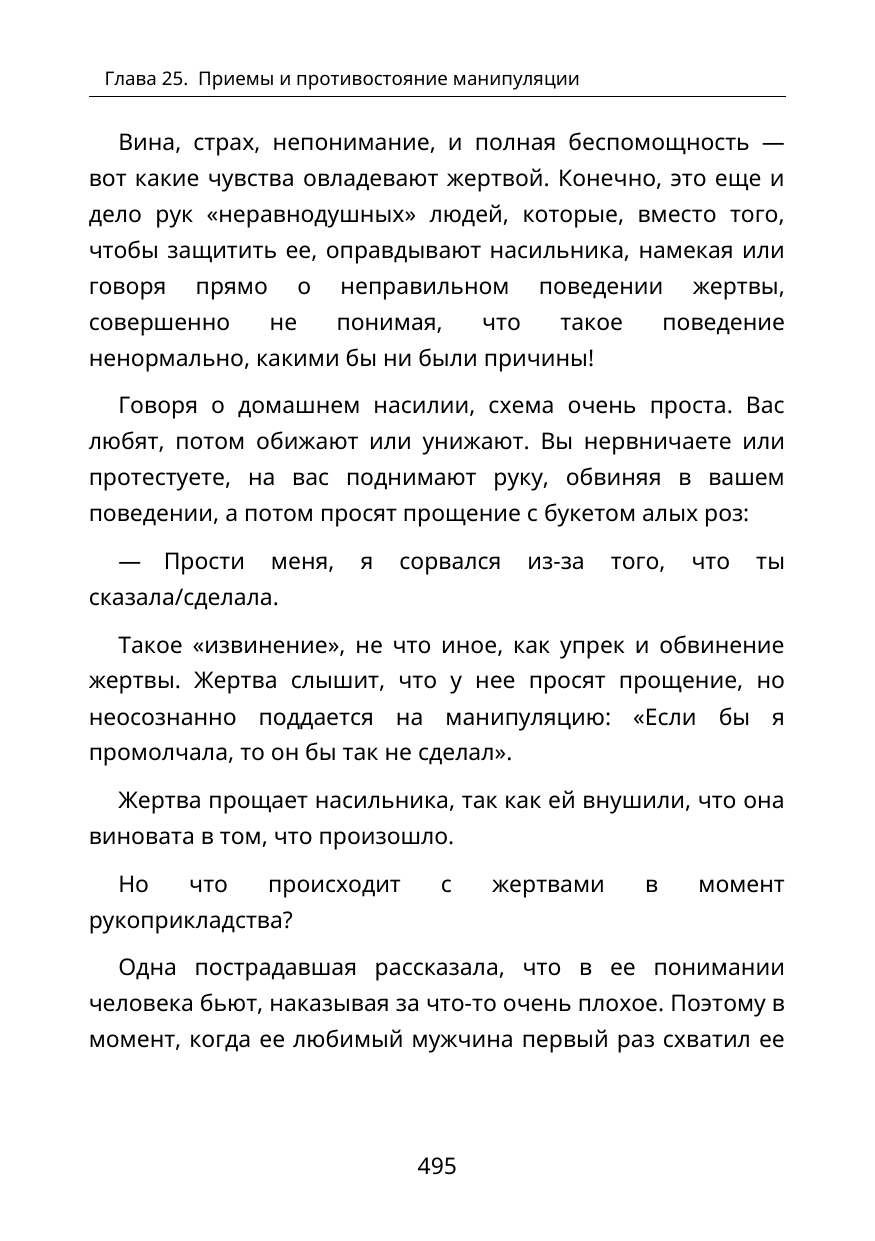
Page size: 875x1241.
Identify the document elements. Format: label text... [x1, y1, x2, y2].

text Вина, страх, непонимание, и полная беспомощность — вот какие чувства овладевают жертвой. Конечно, это еще и дело рук «неравнодушных» людей, которые, вместо того, чтобы защитить ее, оправдывают насильника, намекая или говоря прямо о неправильном поведении жертвы, совершенно не понимая, что такое поведение ненормально, какими бы ни были причины! [88, 126, 786, 373]
text Одна пострадавшая рассказала, что в ее понимании человека бьют, наказывая за что-то очень плохое. Поэтому в момент, когда ее любимый мужчина первый раз схватил ее [88, 951, 786, 1054]
text Но что происходит с жертвами в момент рукоприкладства? [88, 868, 786, 935]
text Такое «извинение», не что иное, как упрек и обвинение жертвы. Жертва слышит, что у нее просят прощение, но неосознанно поддается на манипуляцию: «Если бы я промолчала, то он бы так не сделал». [88, 628, 786, 768]
list Прости меня, я сорвался из-за того, что ты сказала/сделала. [88, 545, 786, 612]
text Жертва прощает насильника, так как ей внушили, что она виновата в том, что произошло. [88, 784, 786, 851]
text Говоря о домашнем насилии, схема очень проста. Вас любят, потом обижают или унижают. Вы нервничаете или протестуете, на вас поднимают руку, обвиняя в вашем поведении, а потом просят прощение с букетом алых роз: [88, 389, 786, 528]
